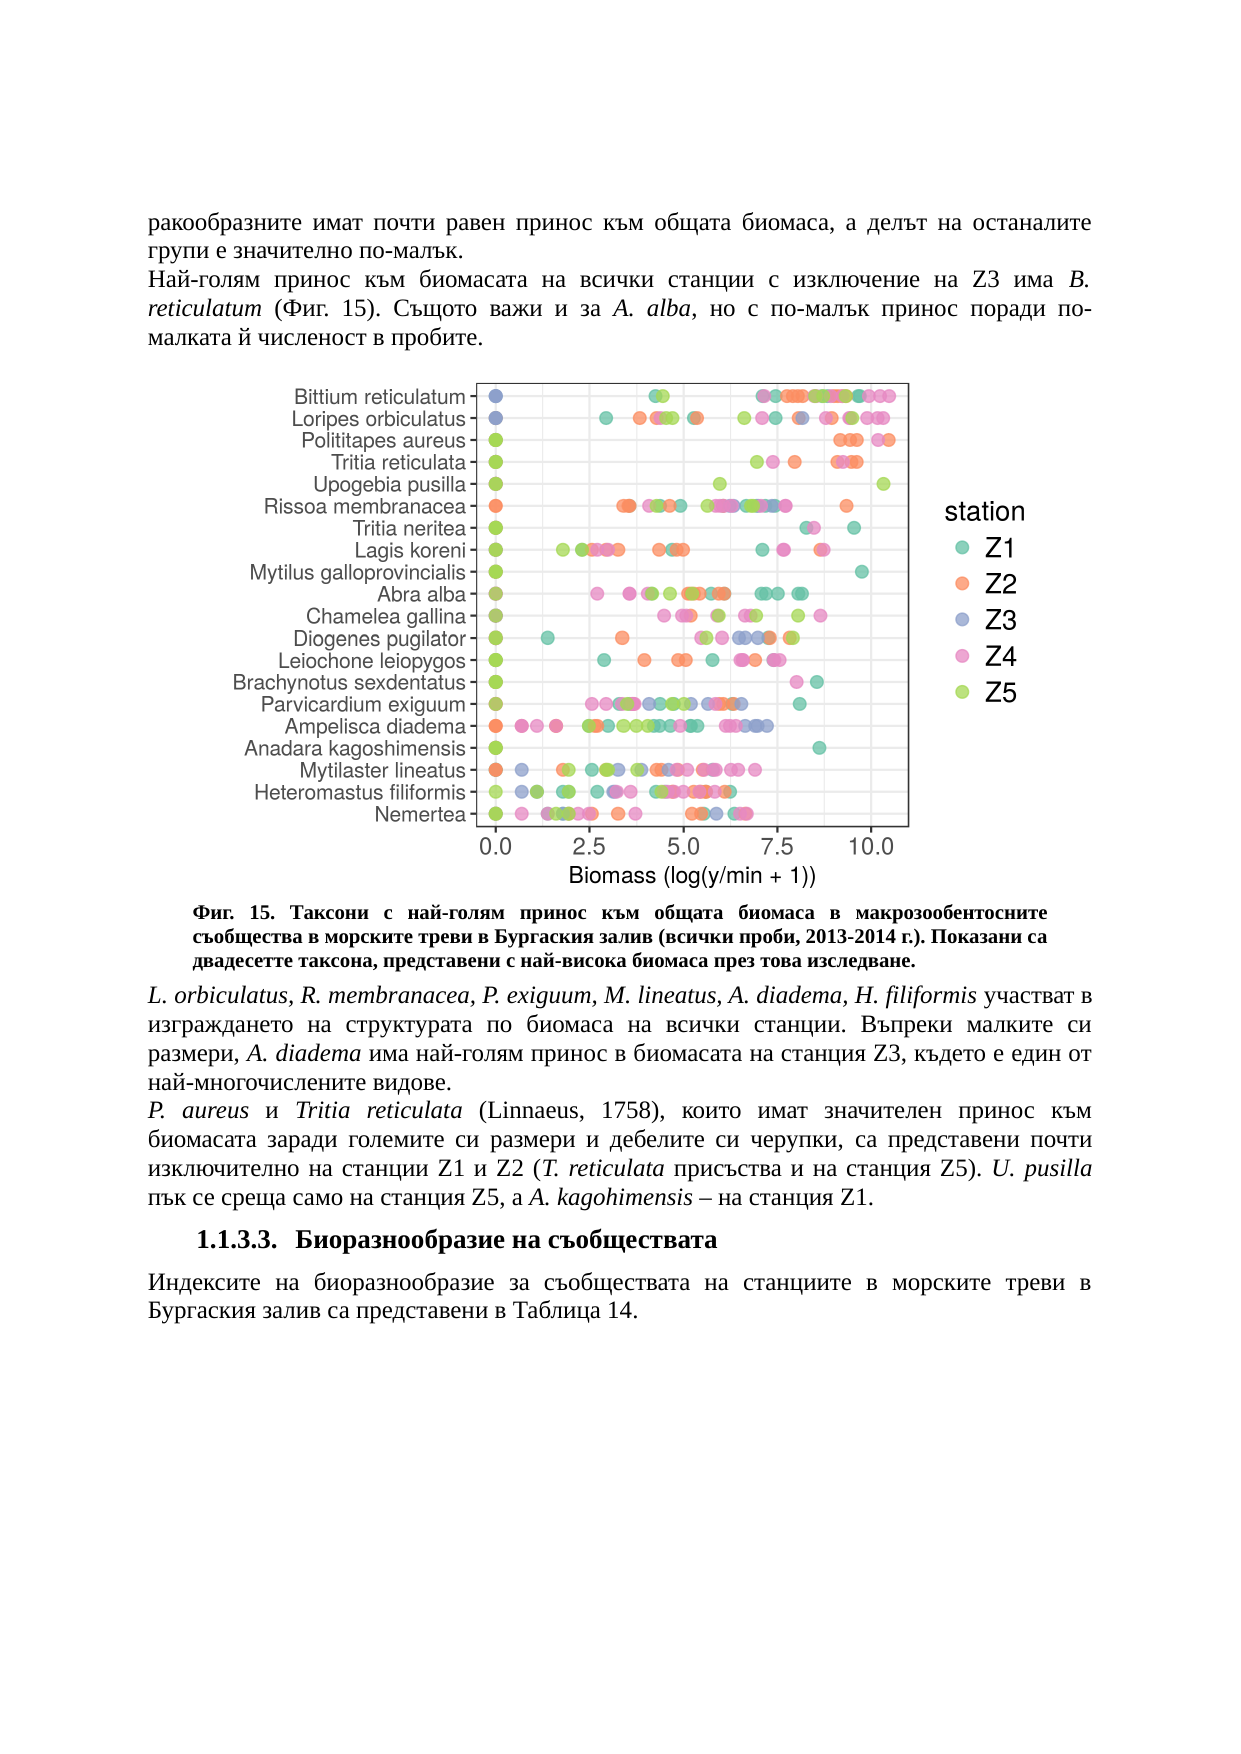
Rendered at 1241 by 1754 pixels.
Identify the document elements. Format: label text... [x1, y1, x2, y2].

text Най-голям принос към биомасата на всички станции с изключение на Z3 има B. reticulatum (Фиг. 15). Същото важи и за A. alba, но с по-малък принос поради по-малката й численост в пробите. [148, 264, 1093, 350]
text P. aureus и Tritia reticulata (Linnaeus, 1758), които имат значителен принос към биомасата заради големите си размери и дебелите си черупки, са представени почти изключително на станции Z1 и Z2 (T. reticulata присъства и на станция Z5). U. pusilla пък се среща само на станция Z5, а A. kagohimensis – на станция Z1. [148, 1096, 1093, 1211]
text L. orbiculatus, R. membranacea, P. exiguum, M. lineatus, A. diadema, H. filiformis участват в изграждането на структурата по биомаса на всички станции. Въпреки малките си размери, A. diadema има най-голям принос в биомасата на станция Z3, където е един от най-многочислените видове. [148, 350, 1093, 1096]
text Фиг. 15. Таксони с най-голям принос към общата биомаса в макрозообентосните съобщества в морските треви в Бургаския залив (всички проби, 2013-2014 г.). Показани са двадесетте таксона, представени с най-висока биомаса през това изследване. [192, 900, 1048, 972]
text Индексите на биоразнообразие за съобществата на станциите в морските треви в Бургаския залив са представени в Таблица 14. [148, 1267, 1093, 1324]
subtitle Биоразнообразие на съобществата [266, 1223, 1093, 1254]
text ракообразните имат почти равен принос към общата биомаса, а делът на останалите групи е значително по-малък. [148, 207, 1093, 264]
picture [192, 371, 1049, 900]
